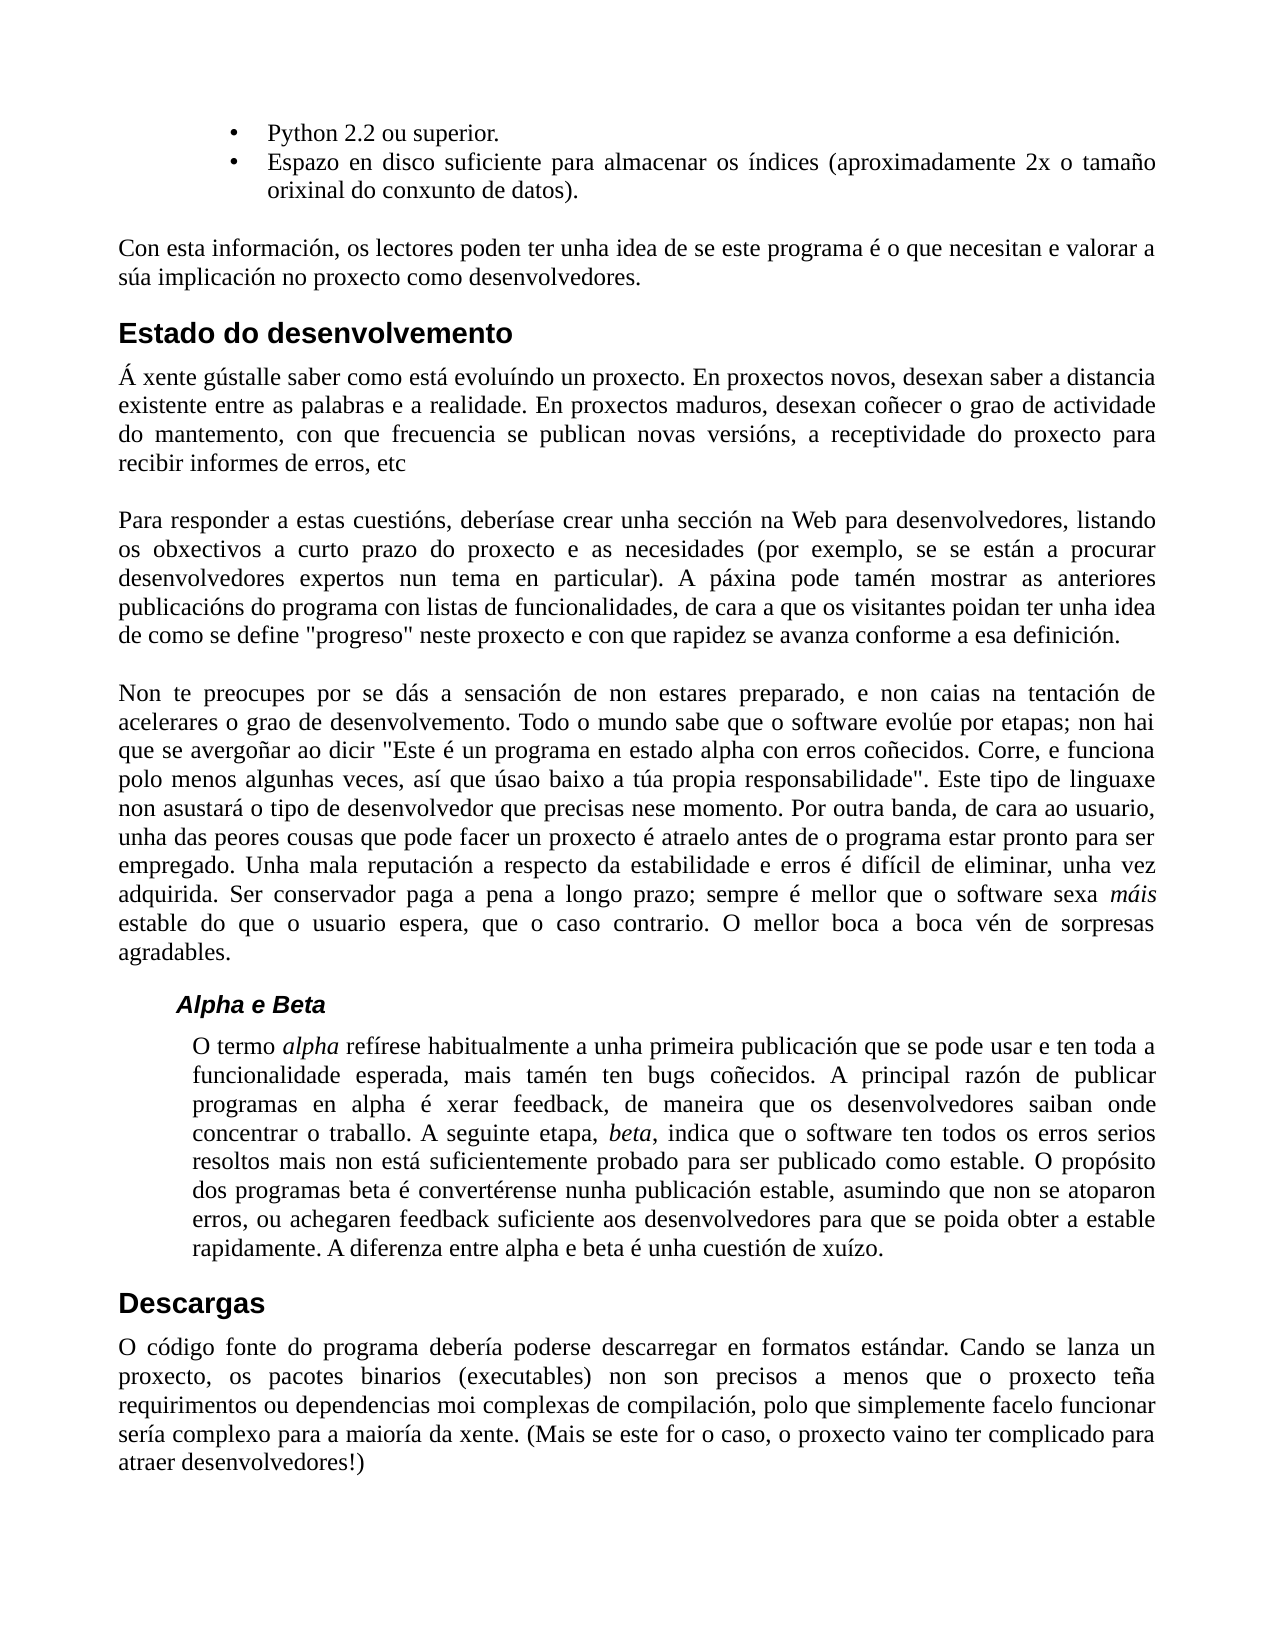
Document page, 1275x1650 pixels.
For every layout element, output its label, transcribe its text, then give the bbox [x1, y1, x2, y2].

text Non te preocupes por se dás a sensación de non estares preparado, e non caias na tentación de acelerares o grao de desenvolvemento. Todo o mundo sabe que o software evolúe por etapas; non hai que se avergoñar ao dicir "Este é un programa en estado alpha con erros coñecidos. Corre, e funciona polo menos algunhas veces, así que úsao baixo a túa propia responsabilidade". Este tipo de linguaxe non asustará o tipo de desenvolvedor que precisas nese momento. Por outra banda, de cara ao usuario, unha das peores cousas que pode facer un proxecto é atraelo antes de o programa estar pronto para ser empregado. Unha mala reputación a respecto da estabilidade e erros é difícil de eliminar, unha vez adquirida. Ser conservador paga a pena a longo prazo; sempre é mellor que o software sexa máis estable do que o usuario espera, que o caso contrario. O mellor boca a boca vén de sorpresas agradables. [118, 678, 1157, 965]
text O código fonte do programa debería poderse descarregar en formatos estándar. Cando se lanza un proxecto, os pacotes binarios (executables) non son precisos a menos que o proxecto teña requirimentos ou dependencias moi complexas de compilación, polo que simplemente facelo funcionar sería complexo para a maioría da xente. (Mais se este for o caso, o proxecto vaino ter complicado para atraer desenvolvedores!) [118, 1332, 1157, 1476]
subtitle Alpha e Beta [176, 990, 1157, 1019]
subtitle Estado do desenvolvemento [118, 316, 1157, 349]
text Á xente gústalle saber como está evoluíndo un proxecto. En proxectos novos, desexan saber a distancia existente entre as palabras e a realidade. En proxectos maduros, desexan coñecer o grao de actividade do mantemento, con que frecuencia se publican novas versións, a receptividade do proxecto para recibir informes de erros, etc [118, 362, 1157, 477]
list Espazo en disco suficiente para almacenar os índices (aproximadamente 2x o tamaño orixinal do conxunto de datos). [229, 147, 1157, 204]
text Para responder a estas cuestións, deberíase crear unha sección na Web para desenvolvedores, listando os obxectivos a curto prazo do proxecto e as necesidades (por exemplo, se se están a procurar desenvolvedores expertos nun tema en particular). A páxina pode tamén mostrar as anteriores publicacións do programa con listas de funcionalidades, de cara a que os visitantes poidan ter unha idea de como se define "progreso" neste proxecto e con que rapidez se avanza conforme a esa definición. [118, 505, 1157, 649]
subtitle Descargas [118, 1286, 1157, 1320]
text Con esta información, os lectores poden ter unha idea de se este programa é o que necesitan e valorar a súa implicación no proxecto como desenvolvedores. [118, 233, 1157, 291]
text O termo alpha refírese habitualmente a unha primeira publicación que se pode usar e ten toda a funcionalidade esperada, mais tamén ten bugs coñecidos. A principal razón de publicar programas en alpha é xerar feedback, de maneira que os desenvolvedores saiban onde concentrar o traballo. A seguinte etapa, beta, indica que o software ten todos os erros serios resoltos mais non está suficientemente probado para ser publicado como estable. O propósito dos programas beta é convertérense nunha publicación estable, asumindo que non se atoparon erros, ou achegaren feedback suficiente aos desenvolvedores para que se poida obter a estable rapidamente. A diferenza entre alpha e beta é unha cuestión de xuízo. [192, 1031, 1157, 1261]
list Python 2.2 ou superior. [229, 118, 1157, 147]
